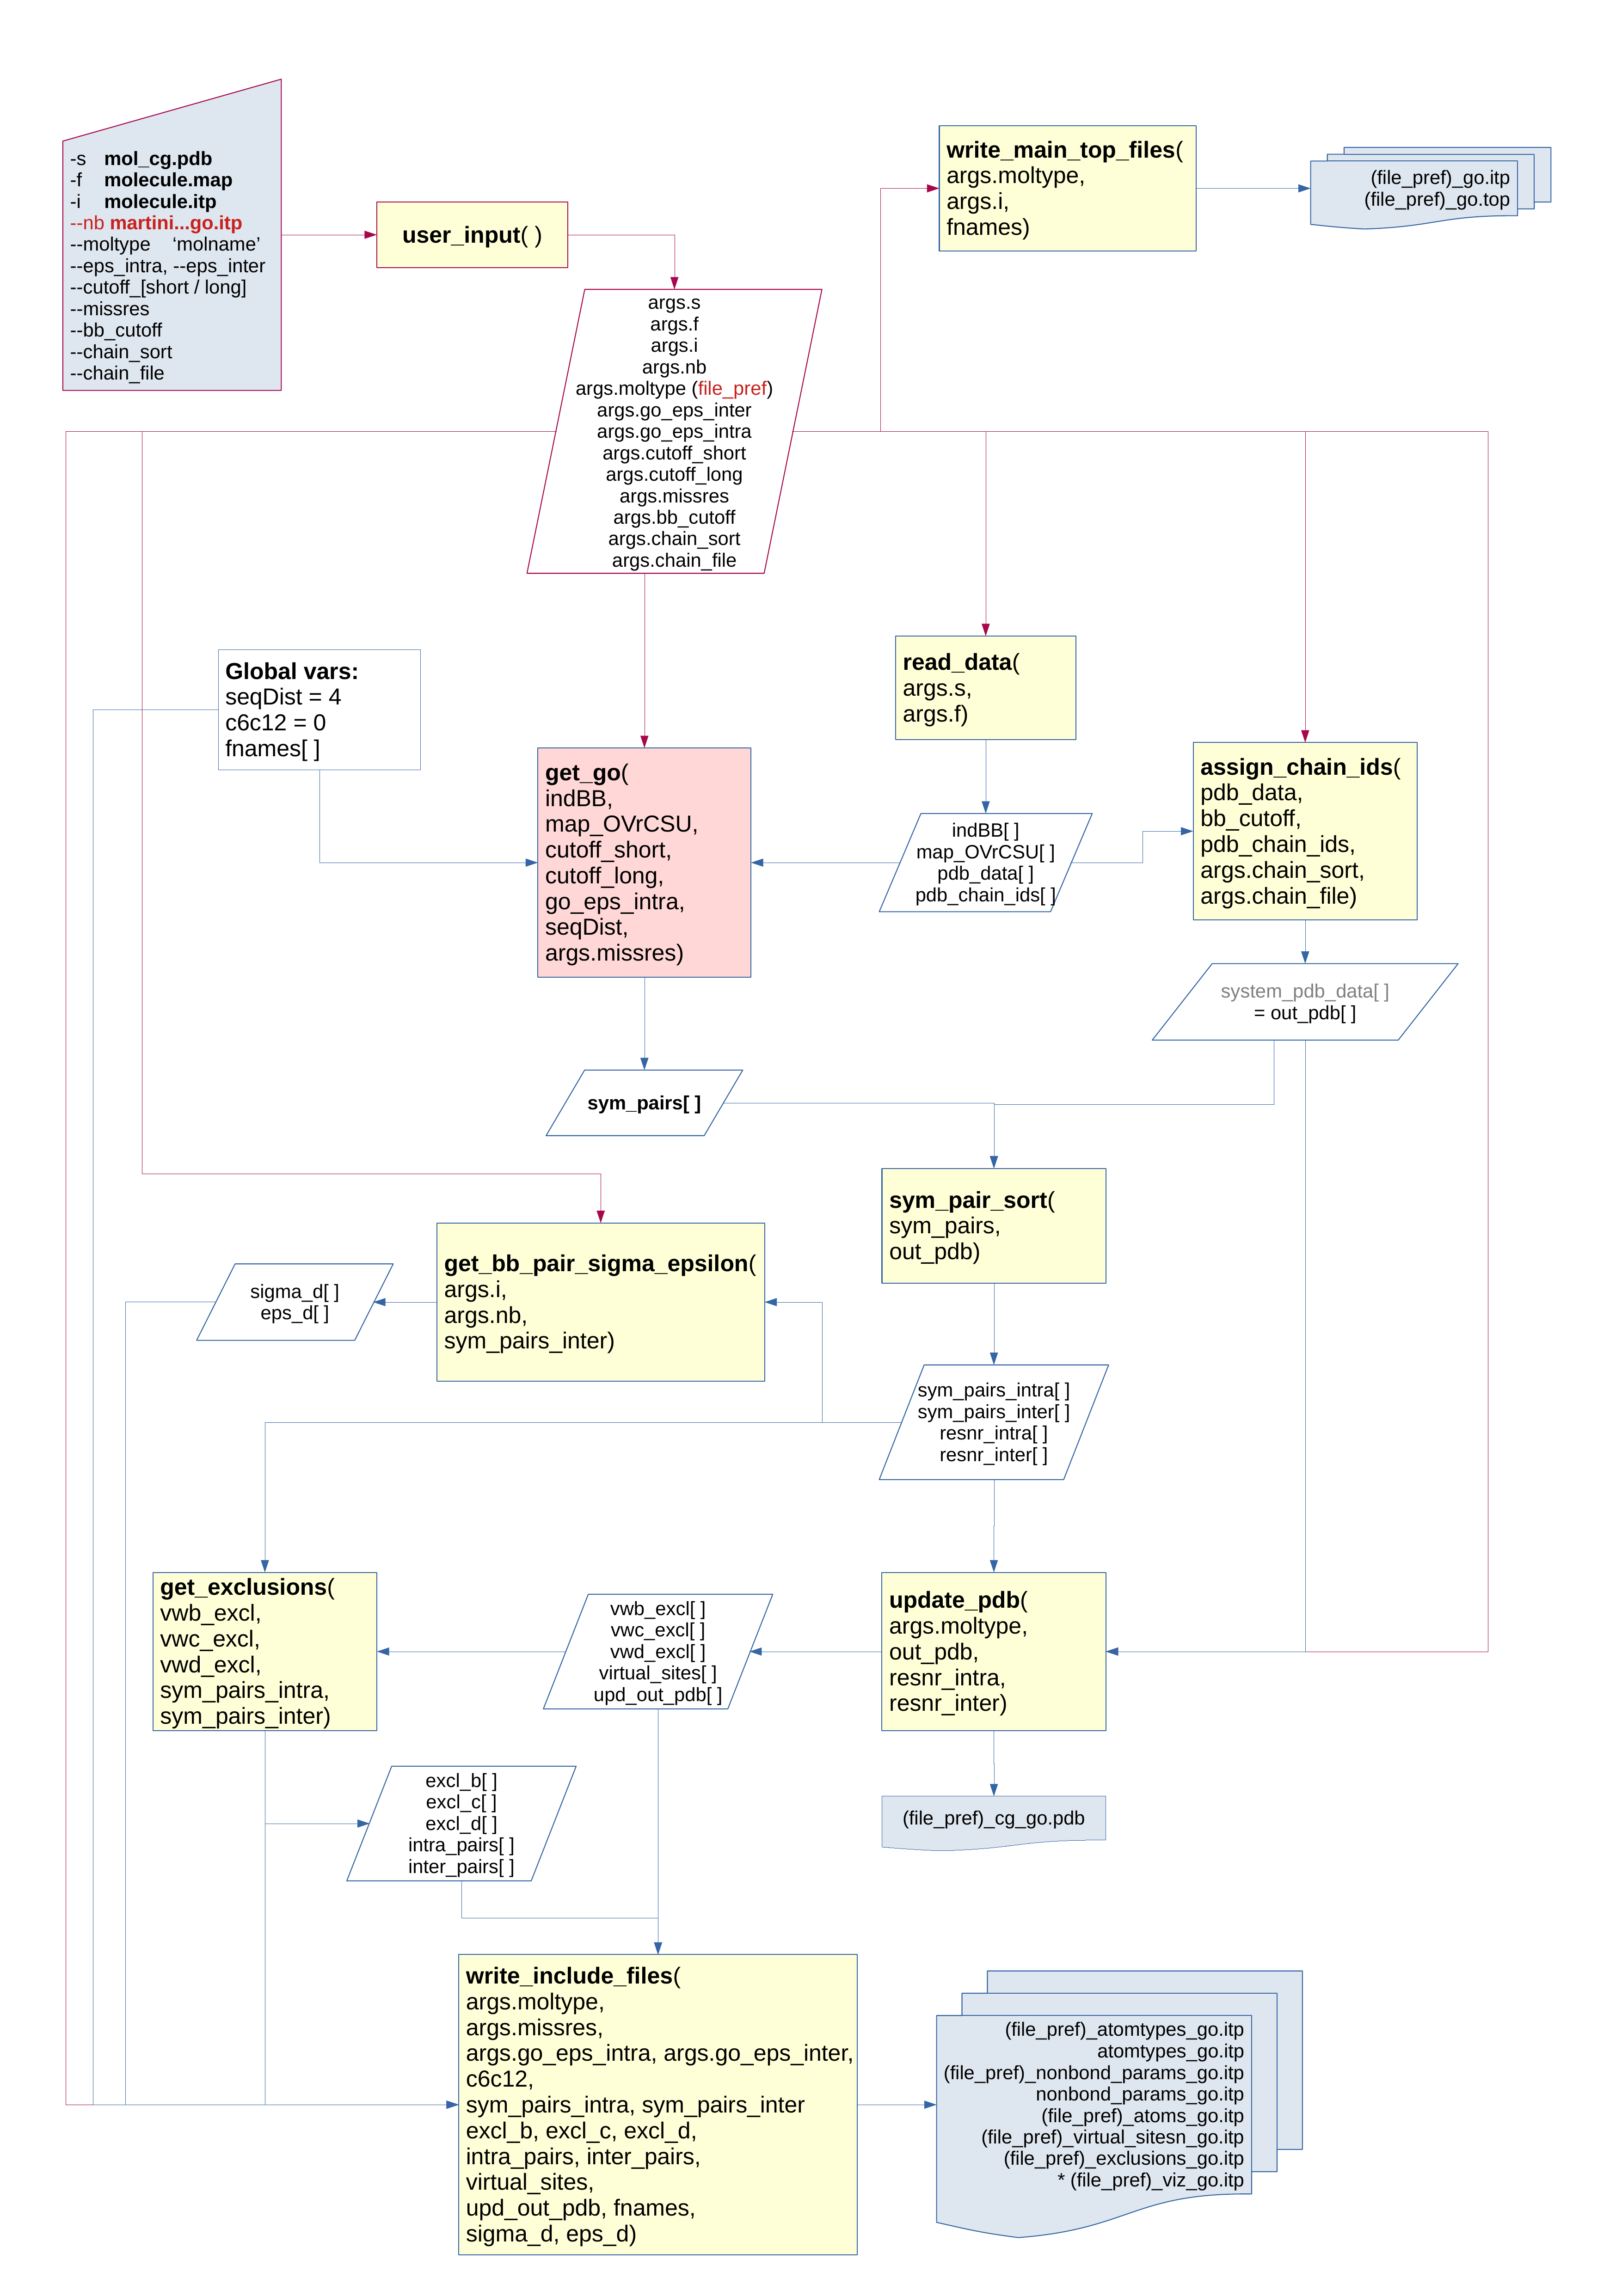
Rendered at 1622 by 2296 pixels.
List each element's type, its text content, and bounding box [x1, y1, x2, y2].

text_box get_exclusions( vwb_excl, vwc_excl, vwd_excl, sym_pairs_intra, sym_pairs_inter) [153, 1572, 377, 1731]
text_box sym_pair_sort( sym_pairs, out_pdb) [882, 1168, 1106, 1283]
text_box excl_b[ ] excl_c[ ] excl_d[ ] intra_pairs[ ] inter_pairs[ ] [347, 1766, 577, 1881]
text_box update_pdb( args.moltype, out_pdb, resnr_intra, resnr_inter) [882, 1572, 1106, 1731]
text_box get_bb_pair_sigma_epsilon( args.i, args.nb, sym_pairs_inter) [436, 1223, 765, 1382]
text_box write_main_top_files( args.moltype, args.i, fnames) [939, 125, 1196, 251]
text_box get_go( indBB, map_OVrCSU, cutoff_short, cutoff_long, go_eps_intra, seqDist, args.missres) [538, 748, 751, 978]
text_box Global vars: seqDist = 4 c6c12 = 0 fnames[ ] [218, 649, 421, 770]
text_box (file_pref)_cg_go.pdb [882, 1796, 1106, 1851]
text_box (file_pref)_go.itp (file_pref)_go.top [1310, 147, 1551, 229]
text_box indBB[ ] map_OVrCSU[ ] pdb_data[ ] pdb_chain_ids[ ] [879, 813, 1093, 912]
text_box vwb_excl[ ] vwc_excl[ ] vwd_excl[ ] virtual_sites[ ] upd_out_pdb[ ] [543, 1594, 773, 1709]
text_box sym_pairs[ ] [546, 1070, 743, 1136]
text_box read_data( args.s, args.f) [896, 636, 1076, 740]
text_box (file_pref)_atomtypes_go.itp atomtypes_go.itp (file_pref)_nonbond_params_go.itp nonbond_params_go.itp (file_pref)_atoms_go.itp (file_pref)_virtual_sitesn_go.itp (file_pref)_exclusions_go.itp * (file_pref)_viz_go.itp [936, 1971, 1303, 2238]
text_box -s mol_cg.pdb -f molecule.map -i molecule.itp --nb martini...go.itp --moltype ‘molname’ --eps_intra, --eps_inter --cutoff_[short / long] --missres --bb_cutoff --chain_sort --chain_file [62, 79, 282, 391]
text_box args.s args.f args.i args.nb args.moltype (file_pref) args.go_eps_inter args.go_eps_intra args.cutoff_short args.cutoff_long args.missres args.bb_cutoff args.chain_sort args.chain_file [527, 289, 822, 574]
text_box assign_chain_ids( pdb_data, bb_cutoff, pdb_chain_ids, args.chain_sort, args.chain_file) [1193, 742, 1418, 920]
text_box user_input( ) [376, 202, 568, 268]
text_box sigma_d[ ] eps_d[ ] [197, 1264, 393, 1341]
text_box write_include_files( args.moltype, args.missres, args.go_eps_intra, args.go_eps_inter, c6c12, sym_pairs_intra, sym_pairs_inter excl_b, excl_c, excl_d, intra_pairs, inter_pairs, virtual_sites, upd_out_pdb, fnames, sigma_d, eps_d) [459, 1954, 858, 2255]
text_box system_pdb_data[ ] = out_pdb[ ] [1152, 963, 1458, 1041]
text_box sym_pairs_intra[ ] sym_pairs_inter[ ] resnr_intra[ ] resnr_inter[ ] [879, 1365, 1109, 1480]
